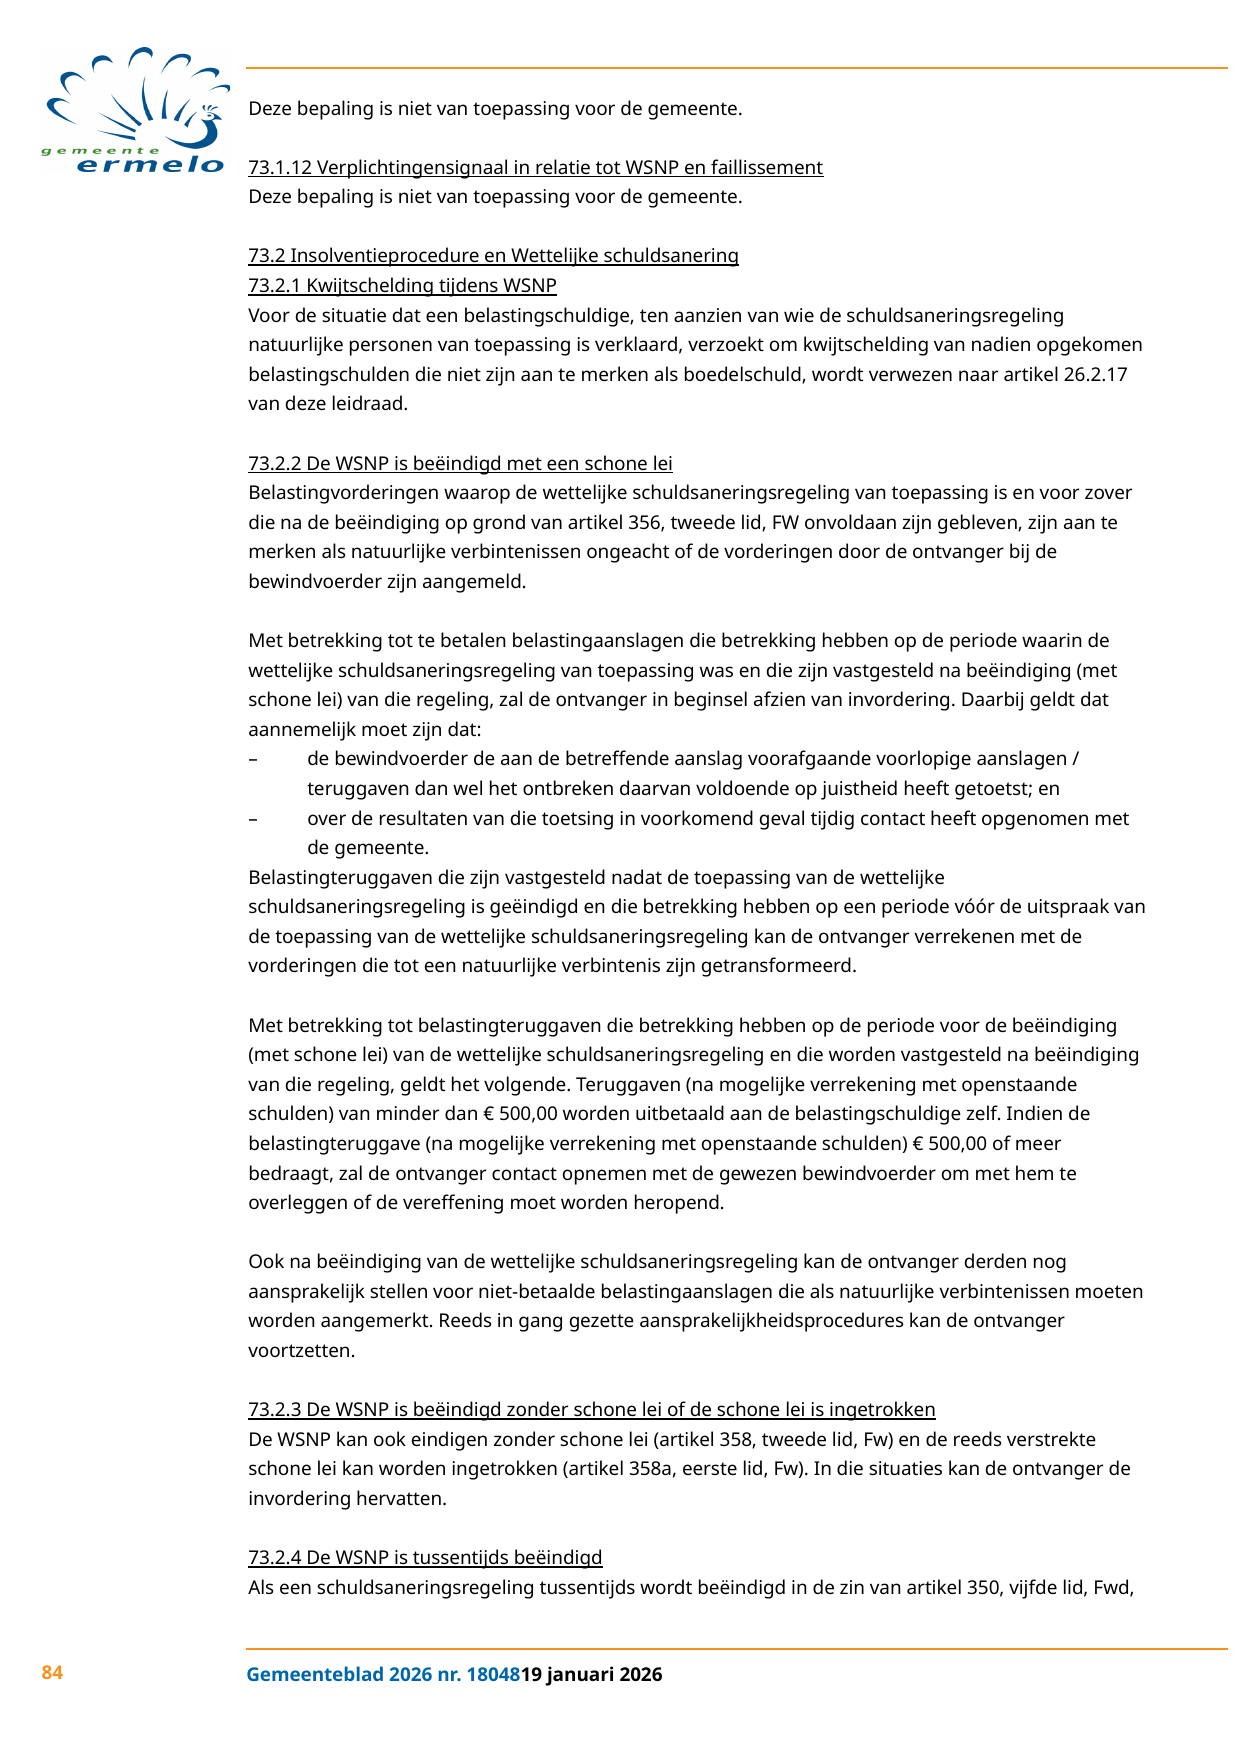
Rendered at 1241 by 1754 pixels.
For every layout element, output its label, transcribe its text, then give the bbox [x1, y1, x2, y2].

text 73.2.2 De WSNP is beëindigd met een schone lei [248, 450, 1152, 476]
text Ook na beëindiging van de wettelijke schuldsaneringsregeling kan de ontvanger derden nog aansprakelijk stellen voor niet-betaalde belastingaanslagen die als natuurlijke verbintenissen moeten worden aangemerkt. Reeds in gang gezette aansprakelijkheidsprocedures kan de ontvanger voortzetten. [248, 1248, 1152, 1363]
text 73.2.4 De WSNP is tussentijds beëindigd [248, 1544, 1152, 1570]
text De WSNP kan ook eindigen zonder schone lei (artikel 358, tweede lid, Fw) en de reeds verstrekte schone lei kan worden ingetrokken (artikel 358a, eerste lid, Fw). In die situaties kan de ontvanger de invordering hervatten. [248, 1426, 1152, 1511]
text Deze bepaling is niet van toepassing voor de gemeente. [248, 95, 1152, 121]
text 73.2 Insolventieprocedure en Wettelijke schuldsanering [248, 243, 1152, 268]
text 73.2.3 De WSNP is beëindigd zonder schone lei of de schone lei is ingetrokken [248, 1396, 1152, 1422]
text Met betrekking tot belastingteruggaven die betrekking hebben op de periode voor de beëindiging (met schone lei) van de wettelijke schuldsaneringsregeling en die worden vastgesteld na beëindiging van die regeling, geldt het volgende. Teruggaven (na mogelijke verrekening met openstaande schulden) van minder dan € 500,00 worden uitbetaald aan de belastingschuldige zelf. Indien de belastingteruggave (na mogelijke verrekening met openstaande schulden) € 500,00 of meer bedraagt, zal de ontvanger contact opnemen met de gewezen bewindvoerder om met hem te overleggen of de vereffening moet worden heropend. [248, 1012, 1152, 1215]
picture [41, 47, 231, 172]
text Als een schuldsaneringsregeling tussentijds wordt beëindigd in de zin van artikel 350, vijfde lid, Fwd, [248, 1574, 1152, 1600]
text Belastingteruggaven die zijn vastgesteld nadat de toepassing van de wettelijke schuldsaneringsregeling is geëindigd en die betrekking hebben op een periode vóór de uitspraak van de toepassing van de wettelijke schuldsaneringsregeling kan de ontvanger verrekenen met de vorderingen die tot een natuurlijke verbintenis zijn getransformeerd. [248, 864, 1152, 978]
text 73.1.12 Verplichtingensignaal in relatie tot WSNP en faillissement [248, 154, 1152, 180]
text Belastingvorderingen waarop de wettelijke schuldsaneringsregeling van toepassing is en voor zover die na de beëindiging op grond van artikel 356, tweede lid, FW onvoldaan zijn gebleven, zijn aan te merken als natuurlijke verbintenissen ongeacht of de vorderingen door de ontvanger bij de bewindvoerder zijn aangemeld. [248, 479, 1152, 594]
list over de resultaten van die toetsing in voorkomend geval tijdig contact heeft opgenomen met de gemeente. [248, 805, 1152, 860]
text Met betrekking tot te betalen belastingaanslagen die betrekking hebben op de periode waarin de wettelijke schuldsaneringsregeling van toepassing was en die zijn vastgesteld na beëindiging (met schone lei) van die regeling, zal de ontvanger in beginsel afzien van invordering. Daarbij geldt dat aannemelijk moet zijn dat: [248, 627, 1152, 742]
text Deze bepaling is niet van toepassing voor de gemeente. [248, 183, 1152, 209]
text 73.2.1 Kwijtschelding tijdens WSNP [248, 272, 1152, 298]
list de bewindvoerder de aan de betreffende aanslag voorafgaande voorlopige aanslagen / teruggaven dan wel het ontbreken daarvan voldoende op juistheid heeft getoetst; en [248, 746, 1152, 801]
text Voor de situatie dat een belastingschuldige, ten aanzien van wie de schuldsaneringsregeling natuurlijke personen van toepassing is verklaard, verzoekt om kwijtschelding van nadien opgekomen belastingschulden die niet zijn aan te merken als boedelschuld, wordt verwezen naar artikel 26.2.17 van deze leidraad. [248, 302, 1152, 416]
